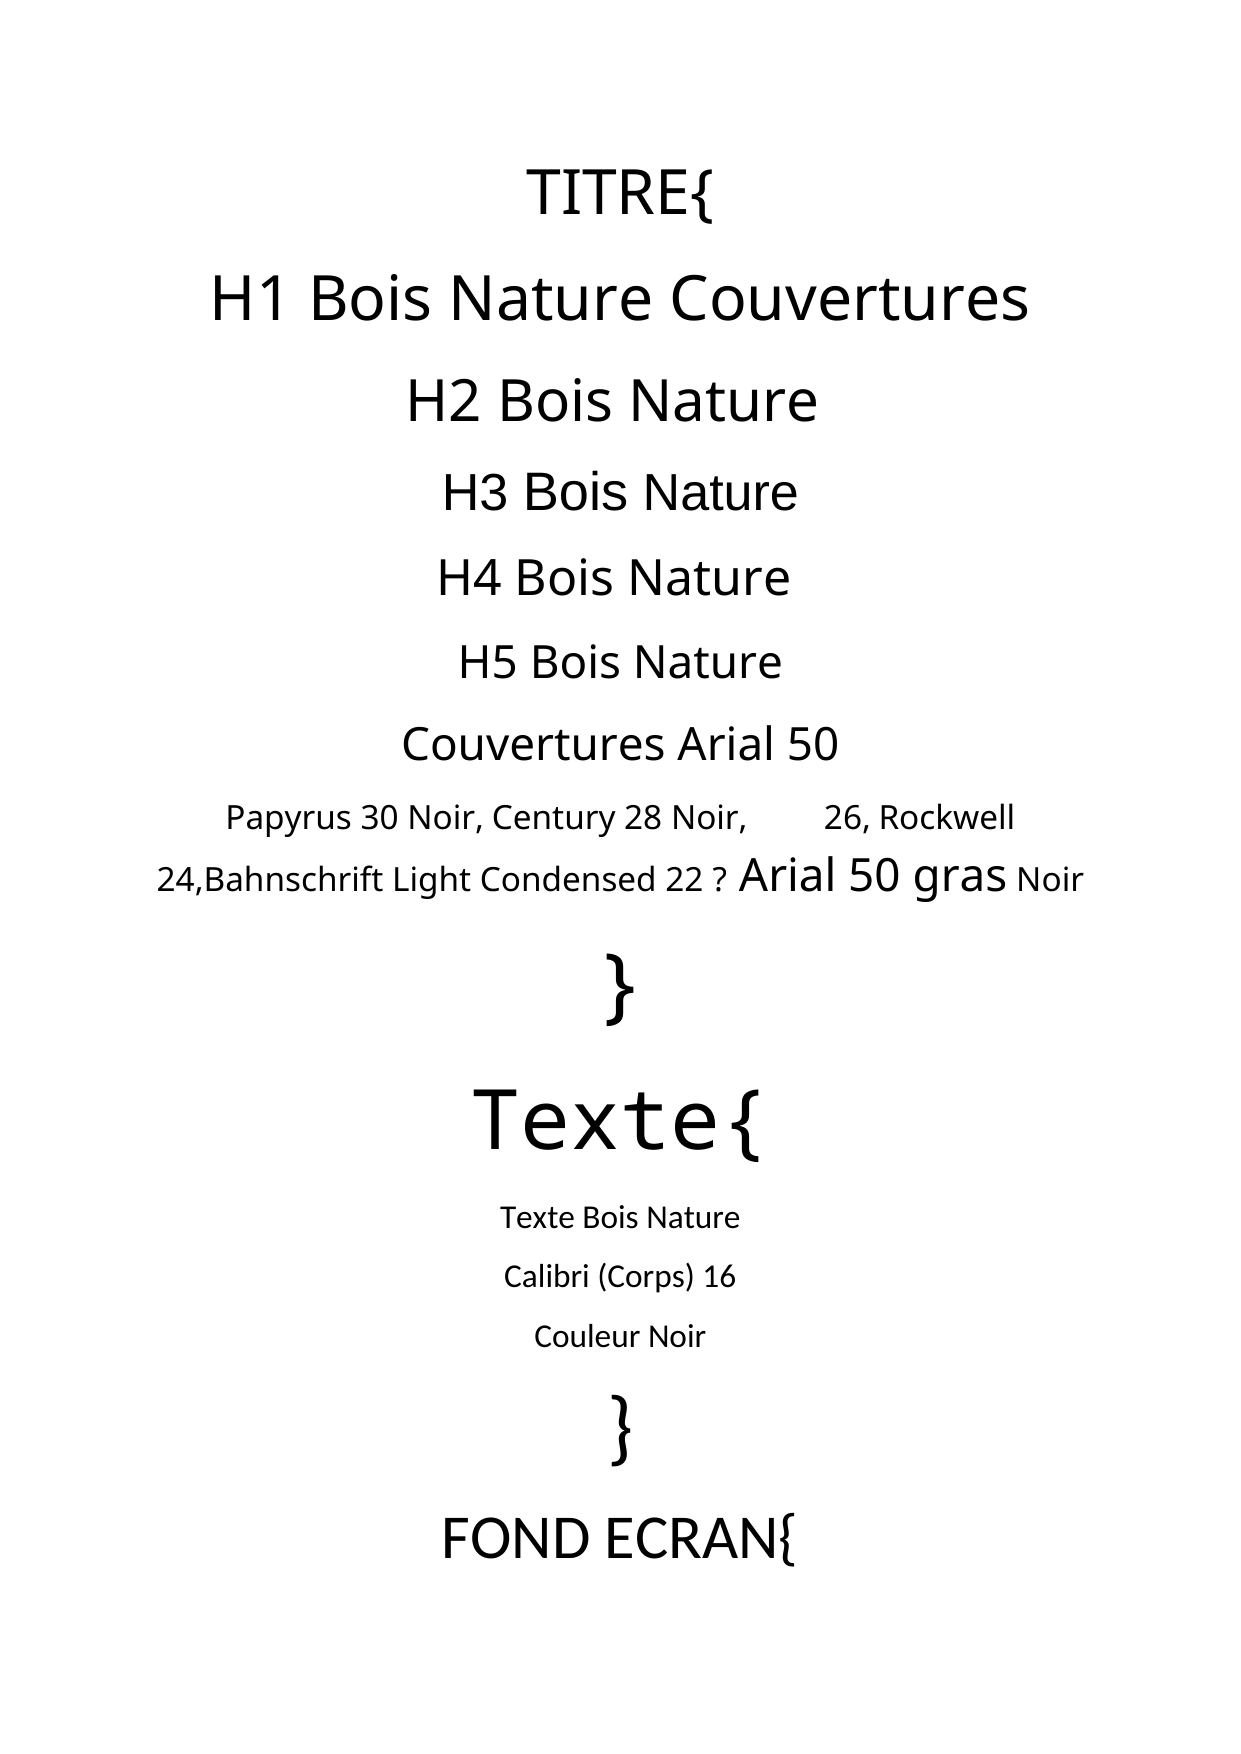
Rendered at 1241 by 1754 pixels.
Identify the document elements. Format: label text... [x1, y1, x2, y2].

text H3 Bois Nature [148, 459, 1093, 522]
text H2 Bois Nature [148, 359, 1093, 439]
text Calibri (Corps) 16 [148, 1255, 1093, 1296]
text Texte{ [148, 1060, 1093, 1174]
text } [148, 924, 1093, 1038]
text Texte Bois Nature [148, 1196, 1093, 1237]
text Papyrus 30 Noir, Century 28 Noir, 26, Rockwell 24,Bahnschrift Light Condensed 22 ? Arial 50 gras Noir [148, 794, 1093, 905]
text } [148, 1374, 1093, 1476]
text Couleur Noir [148, 1315, 1093, 1356]
text Couvertures Arial 50 [148, 712, 1093, 774]
text TITRE{ [148, 148, 1093, 233]
text FOND ECRAN{ [148, 1498, 1093, 1574]
text H1 Bois Nature Couvertures [148, 253, 1093, 339]
text H4 Bois Nature [148, 542, 1093, 610]
text H5 Bois Nature [148, 630, 1093, 692]
